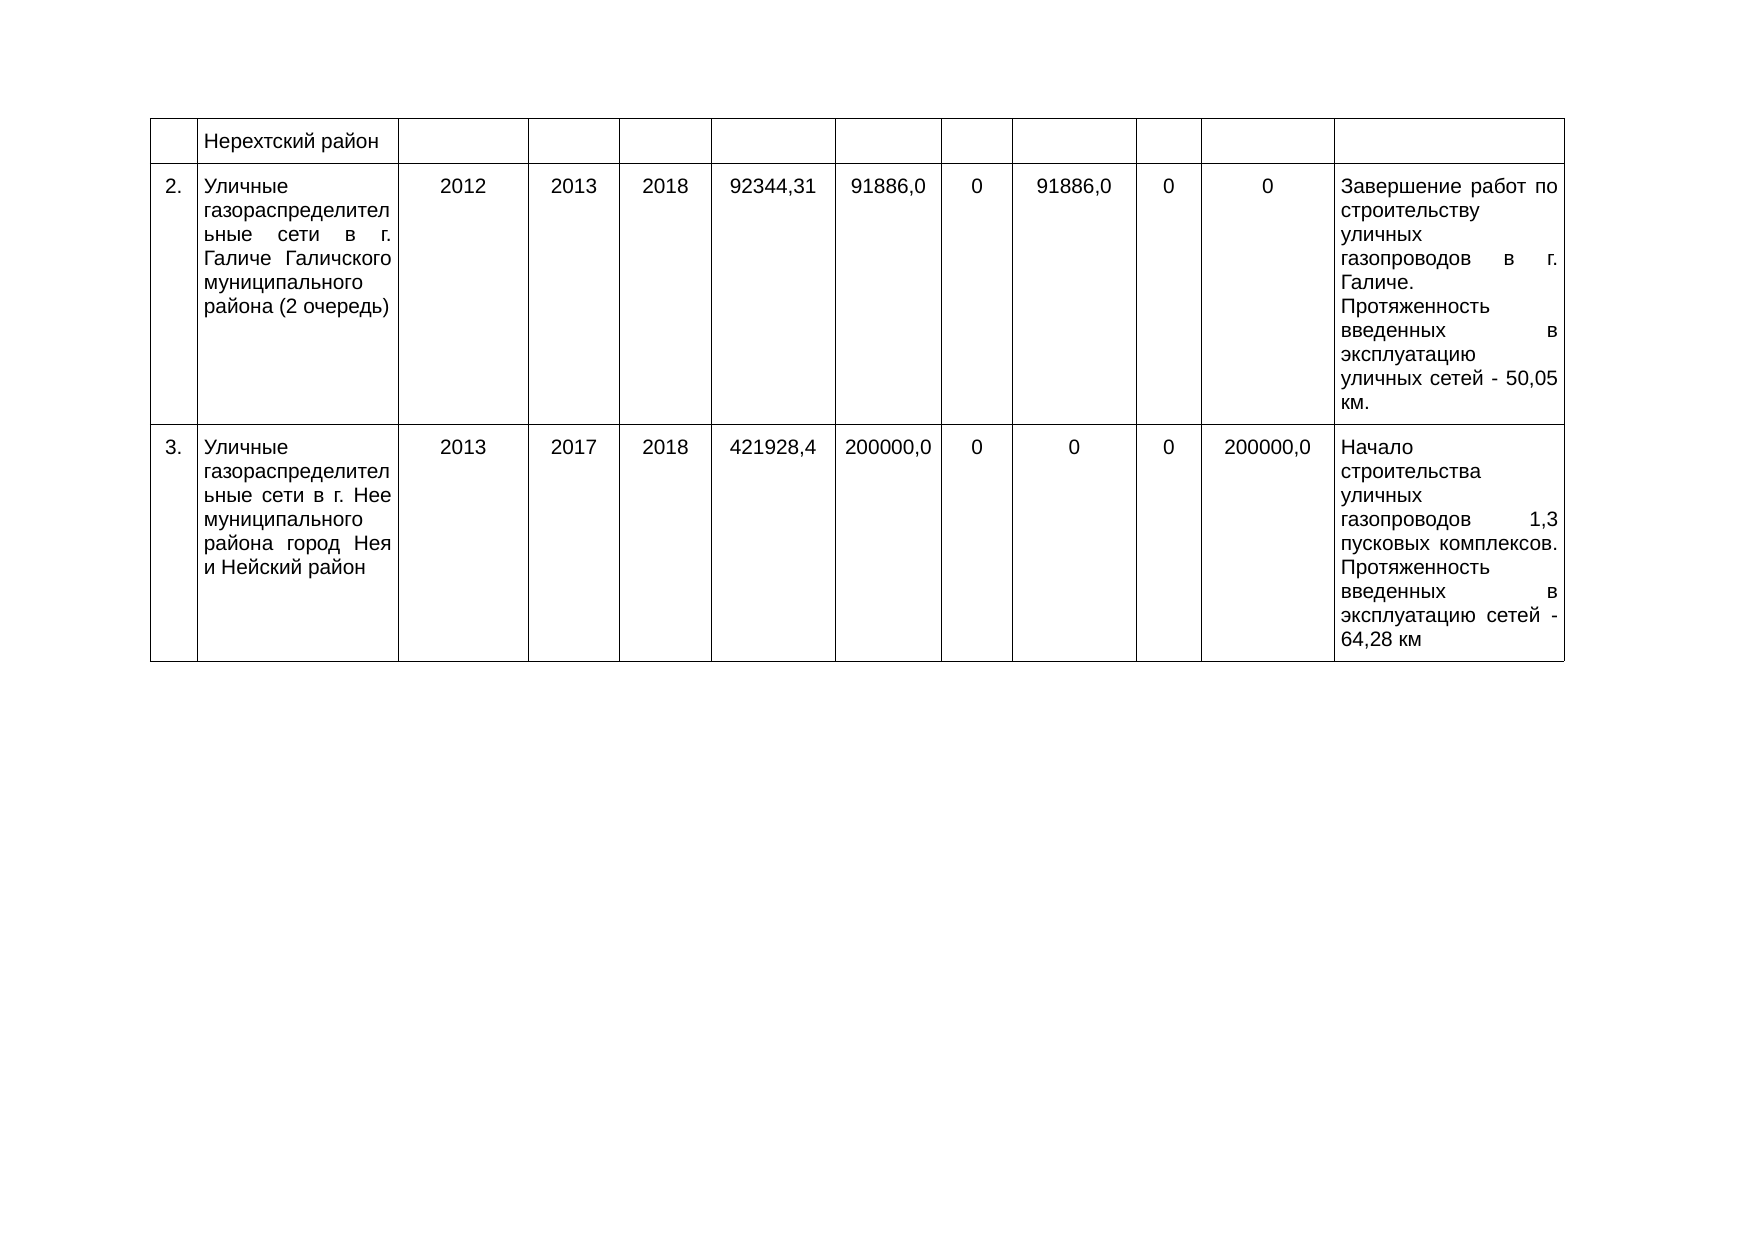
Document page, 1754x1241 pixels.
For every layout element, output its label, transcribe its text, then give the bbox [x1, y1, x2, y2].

table_cell [836, 119, 941, 163]
table_cell 0 [942, 425, 1012, 661]
table_cell 421928,4 [712, 425, 835, 661]
table_cell 200000,0 [836, 425, 941, 661]
table_cell [1202, 119, 1334, 163]
table_cell 91886,0 [836, 164, 941, 424]
table_cell 2. [151, 164, 197, 424]
table_cell 0 [1137, 164, 1201, 424]
table_cell 200000,0 [1202, 425, 1334, 661]
table_cell [1137, 119, 1201, 163]
table_cell [529, 119, 619, 163]
table_cell [399, 119, 528, 163]
table_cell Уличные газораспределительные сети в г. Нее муниципального района город Нея и Нейский район [198, 425, 398, 661]
table_cell [712, 119, 835, 163]
table_cell 3. [151, 425, 197, 661]
table_cell 2017 [529, 425, 619, 661]
table_cell Начало строительства уличных газопроводов 1,3 пусковых комплексов. Протяженность введенных в эксплуатацию сетей - 64,28 км [1335, 425, 1564, 661]
table_cell Нерехтский район [198, 119, 398, 163]
table_cell 91886,0 [1013, 164, 1136, 424]
table_cell 92344,31 [712, 164, 835, 424]
table_cell 0 [942, 164, 1012, 424]
table_cell Завершение работ по строительству уличных газопроводов в г. Галиче. Протяженность введенных в эксплуатацию уличных сетей - 50,05 км. [1335, 164, 1564, 424]
table_cell [151, 119, 197, 163]
table_cell 2012 [399, 164, 528, 424]
table_cell [942, 119, 1012, 163]
table_cell 2018 [620, 425, 711, 661]
table_cell [1013, 119, 1136, 163]
table_cell Уличные газораспределительные сети в г. Галиче Галичского муниципального района (2 очередь) [198, 164, 398, 424]
table_cell 0 [1202, 164, 1334, 424]
table_cell [620, 119, 711, 163]
table_cell 2018 [620, 164, 711, 424]
table_cell 0 [1013, 425, 1136, 661]
table_cell 0 [1137, 425, 1201, 661]
table_cell 2013 [529, 164, 619, 424]
table_cell 2013 [399, 425, 528, 661]
table_cell [1335, 119, 1564, 163]
